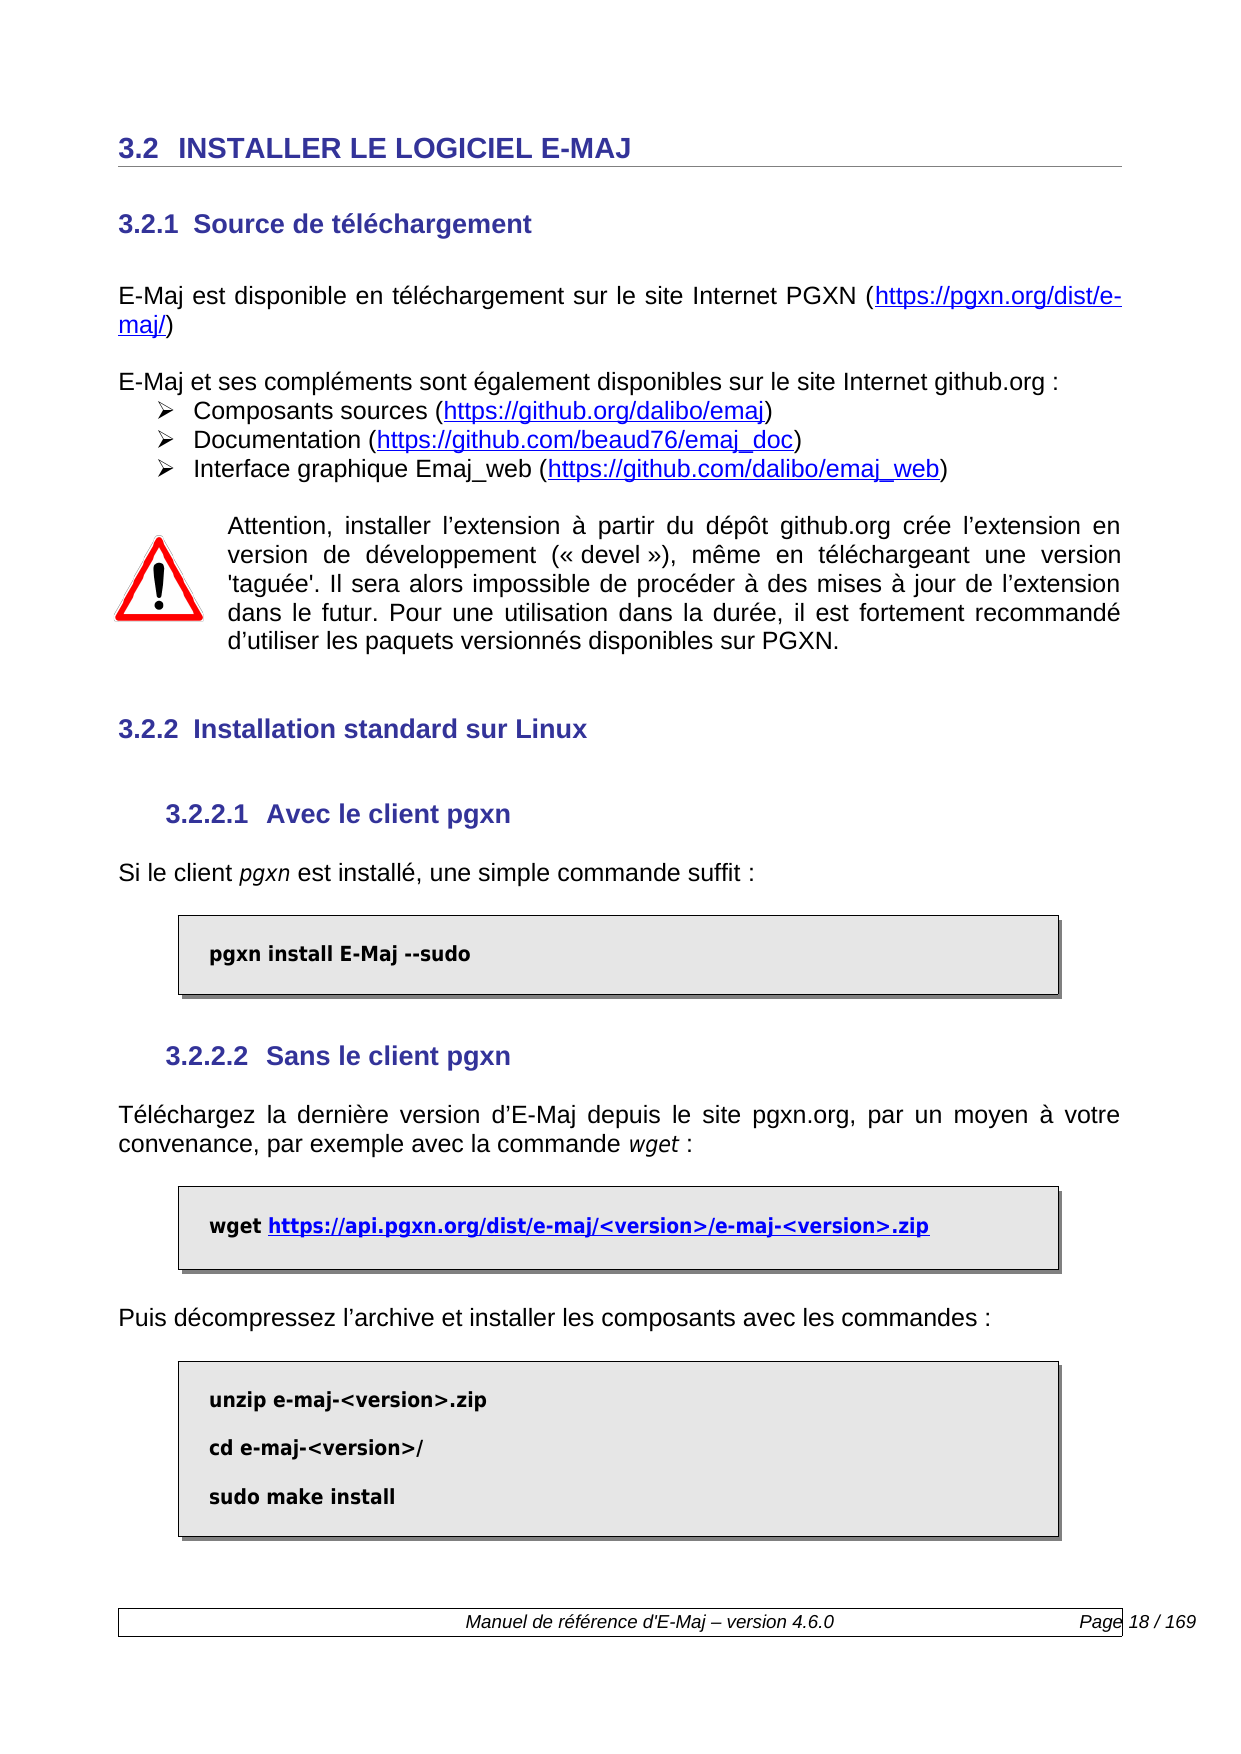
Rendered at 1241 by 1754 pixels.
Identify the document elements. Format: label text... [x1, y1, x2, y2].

text Attention, installer l’extension à partir du dépôt github.org crée l’extension en version de développement (« devel »), même en téléchargeant une version 'taguée'. Il sera alors impossible de procéder à des mises à jour de l’extension dans le futur. Pour une utilisation dans la durée, il est fortement recommandé d’utiliser les paquets versionnés disponibles sur PGXN. [118, 511, 1122, 655]
text wget https://api.pgxn.org/dist/e-maj/<version>/e-maj-<version>.zip [179, 1211, 1058, 1235]
text E-Maj est disponible en téléchargement sur le site Internet PGXN (https://pgxn.org/dist/e-maj/) [118, 281, 1122, 338]
subtitle Installer le logiciel E-Maj [118, 131, 1122, 166]
list Documentation (https://github.com/beaud76/emaj_doc) [156, 425, 1122, 454]
text cd e-maj-<version>/ [179, 1433, 1058, 1458]
text Puis décompressez l’archive et installer les composants avec les commandes : [118, 1303, 1122, 1332]
text pgxn install E-Maj --sudo [179, 939, 1058, 964]
subtitle Sans le client pgxn [165, 1040, 1122, 1071]
text unzip e-maj-<version>.zip [179, 1385, 1058, 1409]
picture [113, 535, 204, 622]
subtitle Avec le client pgxn [165, 798, 1122, 829]
subtitle Installation standard sur Linux [118, 713, 1122, 744]
subtitle Source de téléchargement [118, 208, 1122, 240]
list Interface graphique Emaj_web (https://github.com/dalibo/emaj_web) [156, 454, 1122, 483]
text sudo make install [179, 1482, 1058, 1506]
text E-Maj et ses compléments sont également disponibles sur le site Internet github.org : [118, 367, 1122, 396]
text Si le client pgxn est installé, une simple commande suffit : [118, 858, 1122, 886]
text Téléchargez la dernière version d’E-Maj depuis le site pgxn.org, par un moyen à votre convenance, par exemple avec la commande wget : [118, 1100, 1122, 1158]
list Composants sources (https://github.org/dalibo/emaj) [156, 396, 1122, 425]
